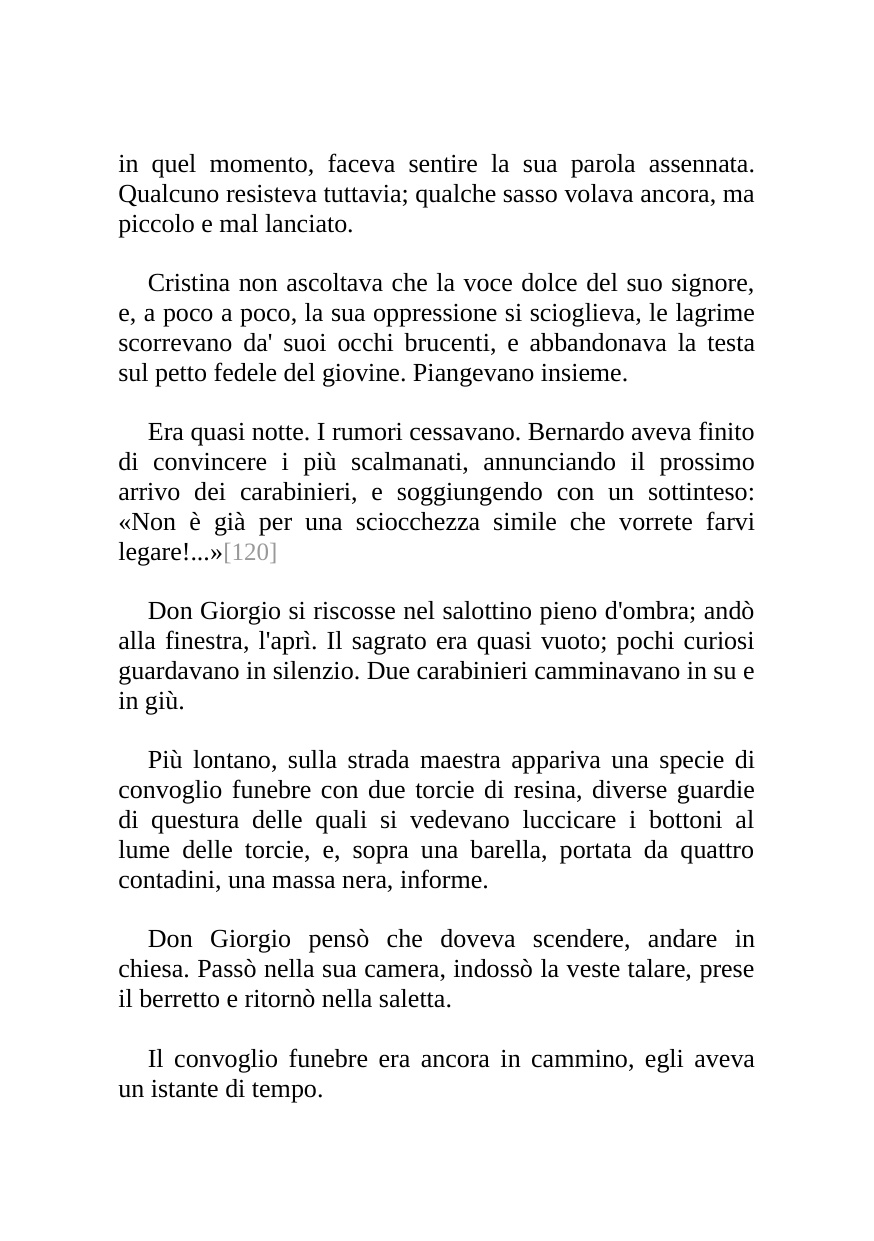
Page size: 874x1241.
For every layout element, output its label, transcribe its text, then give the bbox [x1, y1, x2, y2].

text Cristina non ascoltava che la voce dolce del suo signore, e, a poco a poco, la sua oppressione si scioglieva, le lagrime scorrevano da' suoi occhi brucenti, e abbandonava la testa sul petto fedele del giovine. Piangevano insieme. [118, 267, 756, 387]
text Era quasi notte. I rumori cessavano. Bernardo aveva finito di convincere i più scalmanati, annunciando il prossimo arrivo dei carabinieri, e soggiungendo con un sottinteso: «Non è già per una sciocchezza simile che vorrete farvi legare!...»[120] [118, 416, 756, 566]
text Il convoglio funebre era ancora in cammino, egli aveva un istante di tempo. [118, 1043, 756, 1103]
text Don Giorgio si riscosse nel salottino pieno d'ombra; andò alla finestra, l'aprì. Il sagrato era quasi vuoto; pochi curiosi guardavano in silenzio. Due carabinieri camminavano in su e in giù. [118, 595, 756, 715]
text Don Giorgio pensò che doveva scendere, andare in chiesa. Passò nella sua camera, indossò la veste talare, prese il berretto e ritornò nella saletta. [118, 923, 756, 1013]
text in quel momento, faceva sentire la sua parola assennata. Qualcuno resisteva tuttavia; qualche sasso volava ancora, ma piccolo e mal lanciato. [118, 148, 756, 238]
text Più lontano, sulla strada maestra appariva una specie di convoglio funebre con due torcie di resina, diverse guardie di questura delle quali si vedevano luccicare i bottoni al lume delle torcie, e, sopra una barella, portata da quattro contadini, una massa nera, informe. [118, 744, 756, 894]
